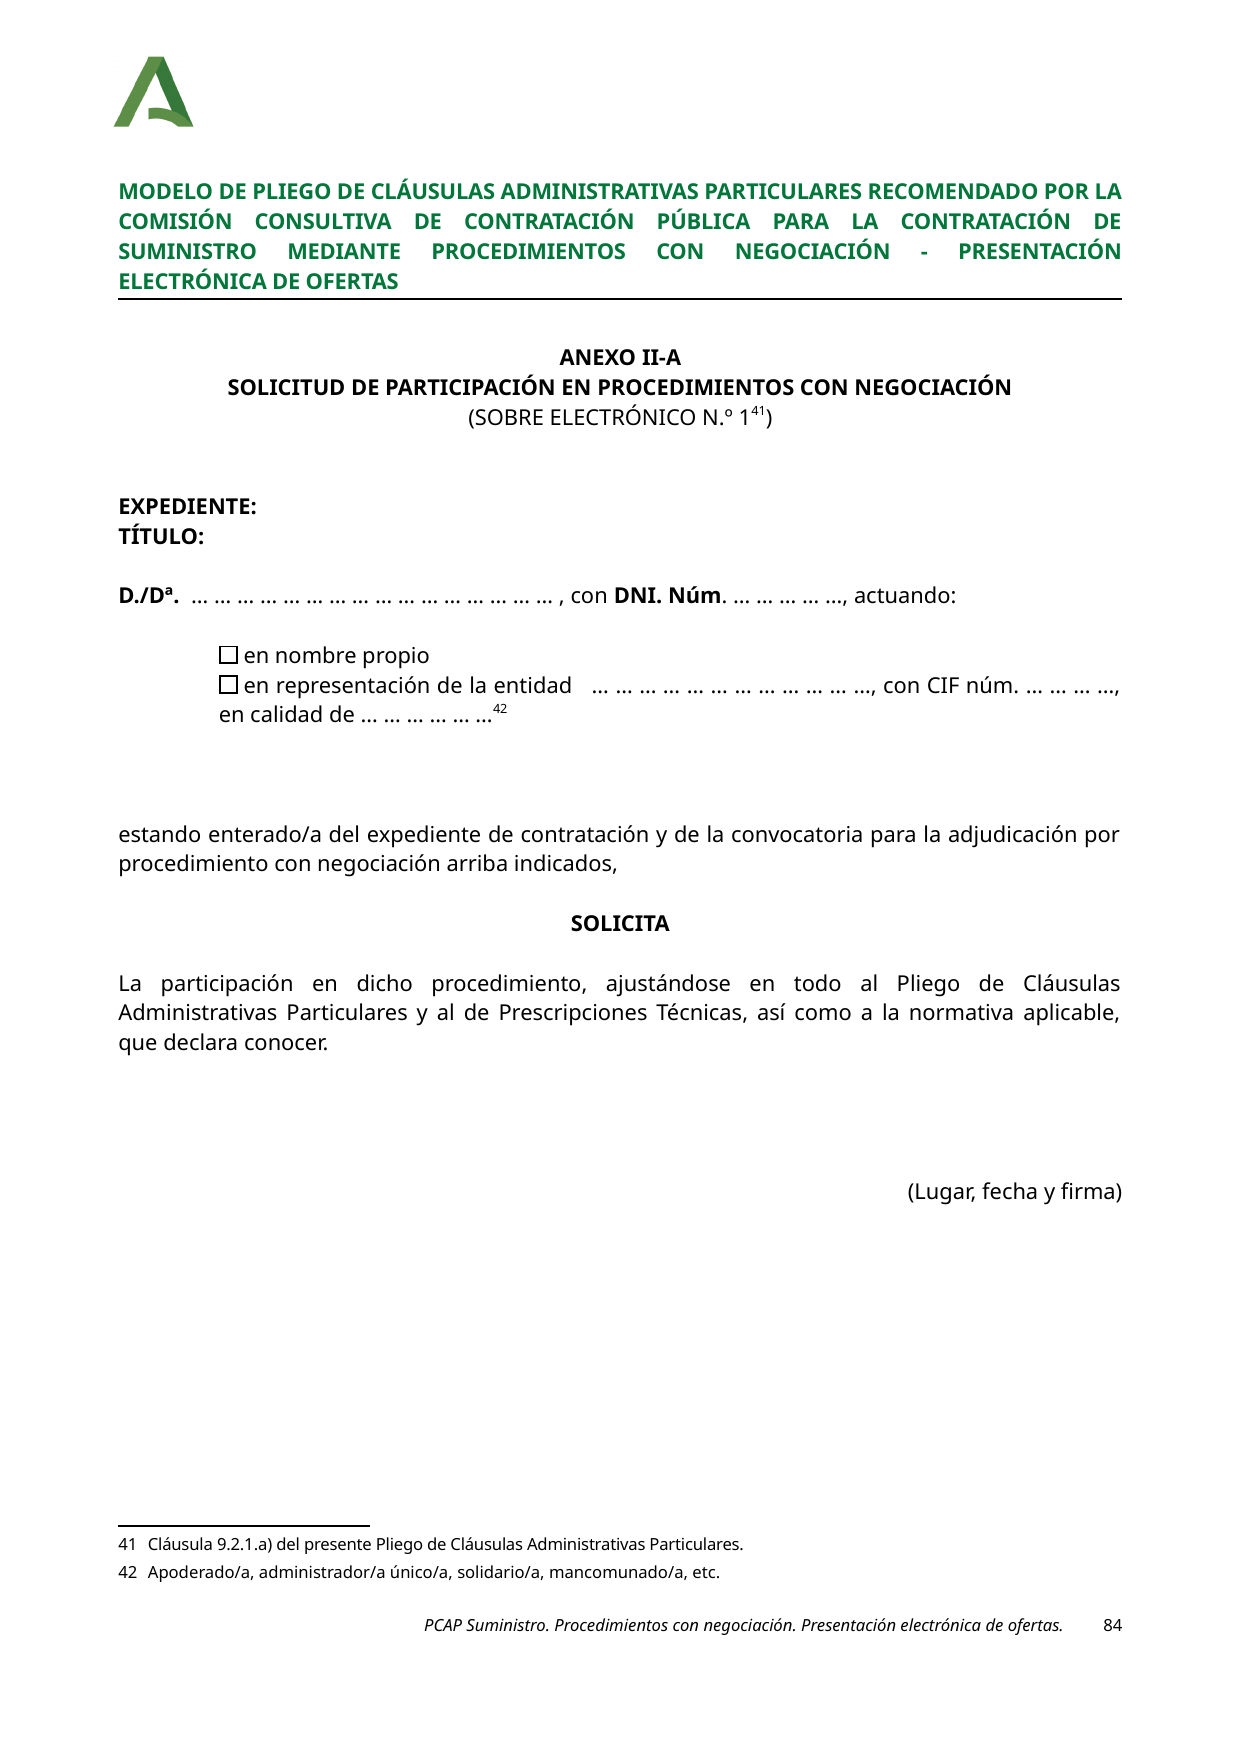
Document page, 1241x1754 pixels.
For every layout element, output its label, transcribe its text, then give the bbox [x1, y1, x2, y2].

text TÍTULO: [118, 521, 1122, 551]
text en nombre propio [218, 640, 1122, 670]
text (SOBRE ELECTRÓNICO N.º 1) [118, 402, 1122, 431]
text Cláusula 9.2.1.a) del presente Pliego de Cláusulas Administrativas Particulares. [118, 1532, 1122, 1555]
text SOLICITUD DE PARTICIPACIÓN EN PROCEDIMIENTOS CON NEGOCIACIÓN [118, 372, 1122, 402]
text D./Dª. … … … … … … … … … … … … … … … … , con DNI. Núm. … … … … …, actuando: [118, 580, 1122, 610]
text SOLICITA [118, 908, 1122, 938]
text (Lugar, fecha y firma) [118, 1176, 1122, 1206]
text en representación de la entidad … … … … … … … … … … … …, con CIF núm. … … … …, en calidad de … … … … … … [218, 670, 1122, 729]
text Apoderado/a, administrador/a único/a, solidario/a, mancomunado/a, etc. [118, 1561, 1122, 1584]
text ANEXO II-A [118, 342, 1122, 372]
text MODELO DE PLIEGO DE CLÁUSULAS ADMINISTRATIVAS PARTICULARES RECOMENDADO POR LA COMISIÓN CONSULTIVA DE CONTRATACIÓN PÚBLICA PARA LA CONTRATACIÓN DE SUMINISTRO MEDIANTE PROCEDIMIENTOS CON NEGOCIACIÓN - PRESENTACIÓN ELECTRÓNICA DE OFERTAS [118, 176, 1122, 298]
text EXPEDIENTE: [118, 491, 1122, 521]
picture [109, 52, 198, 131]
text estando enterado/a del expediente de contratación y de la convocatoria para la adjudicación por procedimiento con negociación arriba indicados, [118, 819, 1122, 878]
text La participación en dicho procedimiento, ajustándose en todo al Pliego de Cláusulas Administrativas Particulares y al de Prescripciones Técnicas, así como a la normativa aplicable, que declara conocer. [118, 968, 1122, 1057]
